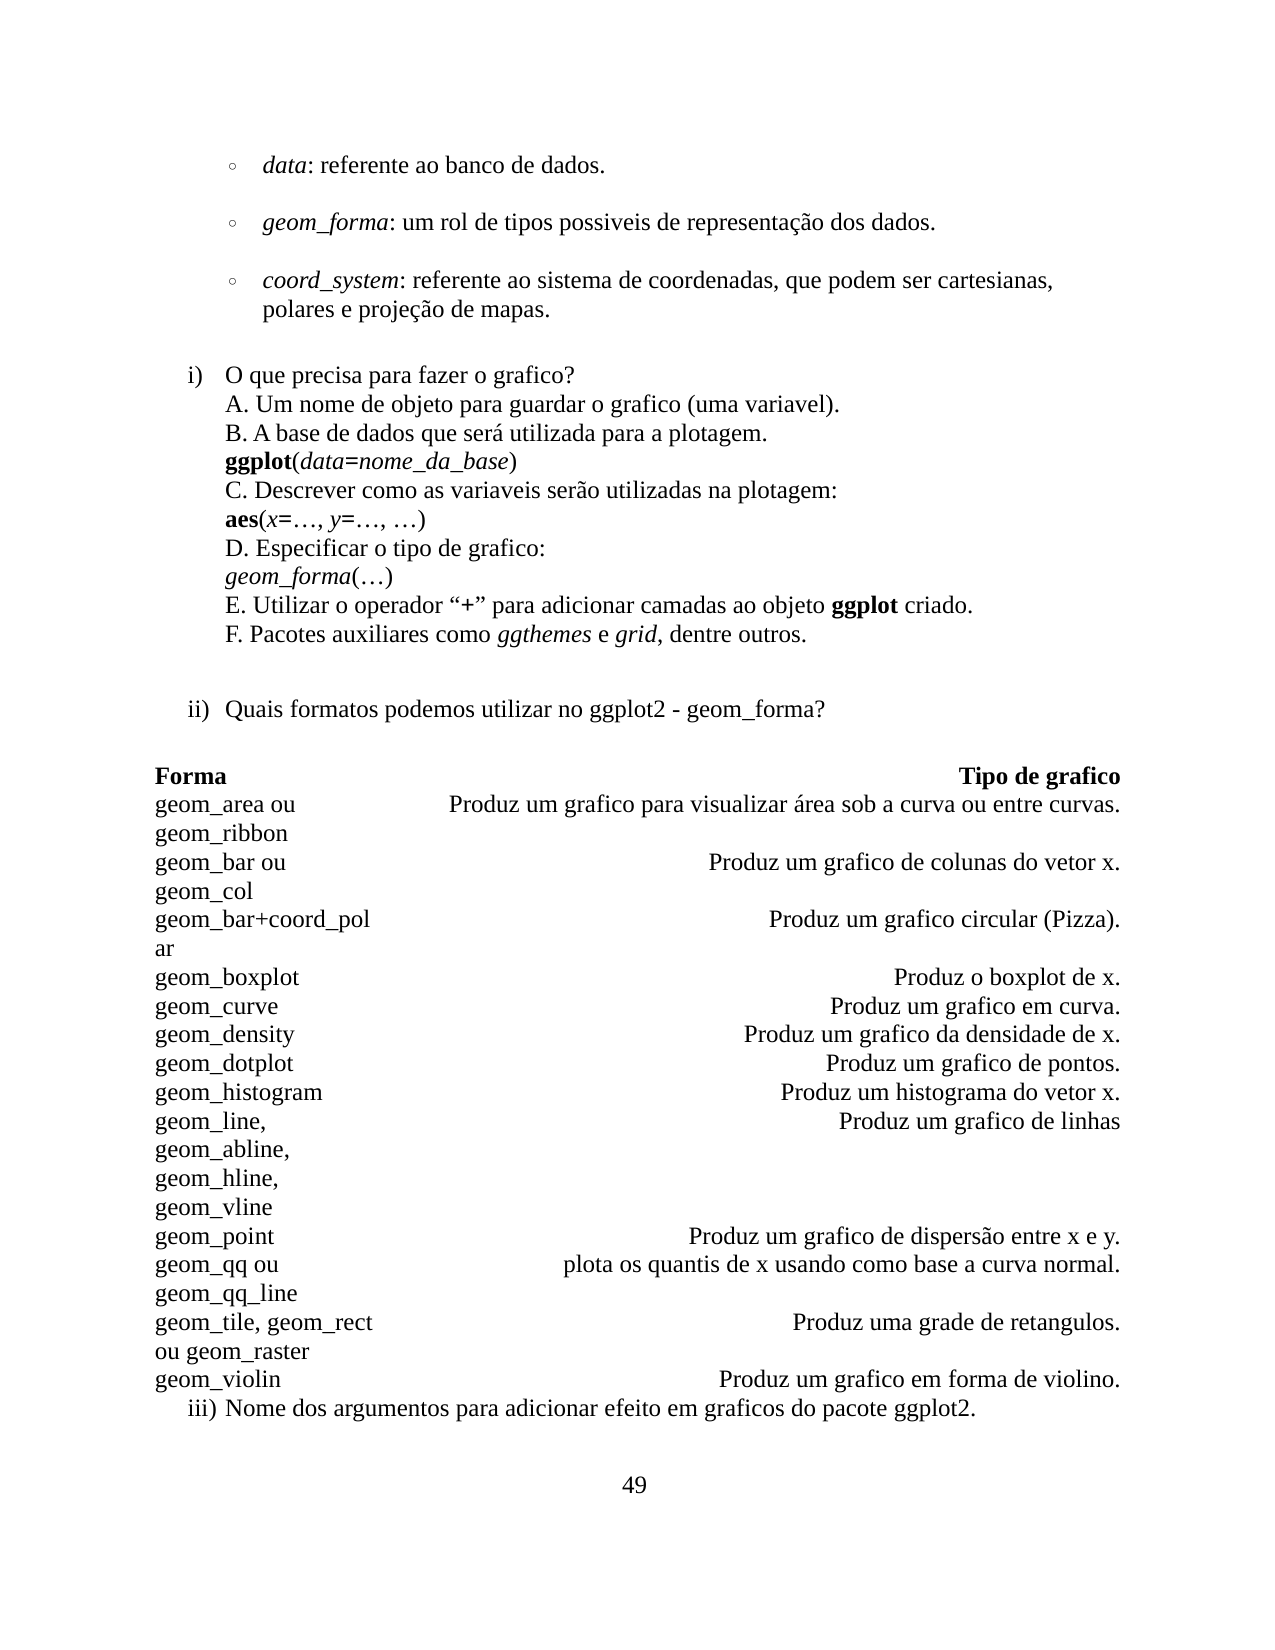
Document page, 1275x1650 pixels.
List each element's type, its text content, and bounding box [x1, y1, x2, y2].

table_cell geom_qq ou geom_qq_line [150, 1250, 382, 1307]
list geom_forma: um rol de tipos possiveis de representação dos dados. [225, 207, 1125, 265]
table_cell Produz um grafico de pontos. [382, 1048, 1125, 1077]
table_cell Produz uma grade de retangulos. [382, 1307, 1125, 1364]
table_cell Produz um grafico para visualizar área sob a curva ou entre curvas. [382, 790, 1125, 847]
table_cell geom_density [150, 1020, 382, 1048]
table_cell geom_bar+coord_polar [150, 905, 382, 962]
table_cell geom_dotplot [150, 1048, 382, 1077]
table_cell plota os quantis de x usando como base a curva normal. [382, 1250, 1125, 1307]
table_cell geom_histogram [150, 1077, 382, 1106]
table_cell geom_tile, geom_rect ou geom_raster [150, 1307, 382, 1364]
list coord_system: referente ao sistema de coordenadas, que podem ser cartesianas, polares e projeção de mapas. [225, 265, 1125, 351]
list Nome dos argumentos para adicionar efeito em graficos do pacote ggplot2. [187, 1393, 1125, 1422]
list Quais formatos podemos utilizar no ggplot2 - geom_forma? [187, 694, 1125, 752]
table_cell Produz um grafico de dispersão entre x e y. [382, 1221, 1125, 1249]
table_header Tipo de grafico [382, 761, 1125, 789]
table_cell Produz o boxplot de x. [382, 962, 1125, 991]
table_cell Produz um grafico da densidade de x. [382, 1020, 1125, 1048]
list O que precisa para fazer o grafico? A. Um nome de objeto para guardar o grafico (uma variavel). B. A base de dados que será utilizada para a plotagem. ggplot(data=nome_da_base) C. Descrever como as variaveis serão utilizadas na plotagem: aes(x=…, y=…, …) D. Especificar o tipo de grafico: geom_forma(…) E. Utilizar o operador “+” para adicionar camadas ao objeto ggplot criado. F. Pacotes auxiliares como ggthemes e grid, dentre outros. [187, 360, 1125, 676]
table_cell Produz um grafico em curva. [382, 991, 1125, 1019]
table_cell geom_line, geom_abline, geom_hline, geom_vline [150, 1106, 382, 1221]
table_cell Produz um grafico de colunas do vetor x. [382, 847, 1125, 904]
table_cell geom_point [150, 1221, 382, 1249]
table_cell Produz um grafico em forma de violino. [382, 1365, 1125, 1393]
table_header Forma [150, 761, 382, 789]
table_cell geom_area ou geom_ribbon [150, 790, 382, 847]
table_cell geom_curve [150, 991, 382, 1019]
table_cell Produz um grafico de linhas [382, 1106, 1125, 1221]
table_cell geom_boxplot [150, 962, 382, 991]
table_cell Produz um histograma do vetor x. [382, 1077, 1125, 1106]
list data: referente ao banco de dados. [225, 150, 1125, 207]
table_cell Produz um grafico circular (Pizza). [382, 905, 1125, 962]
table_cell geom_bar ou geom_col [150, 847, 382, 904]
table_cell geom_violin [150, 1365, 382, 1393]
